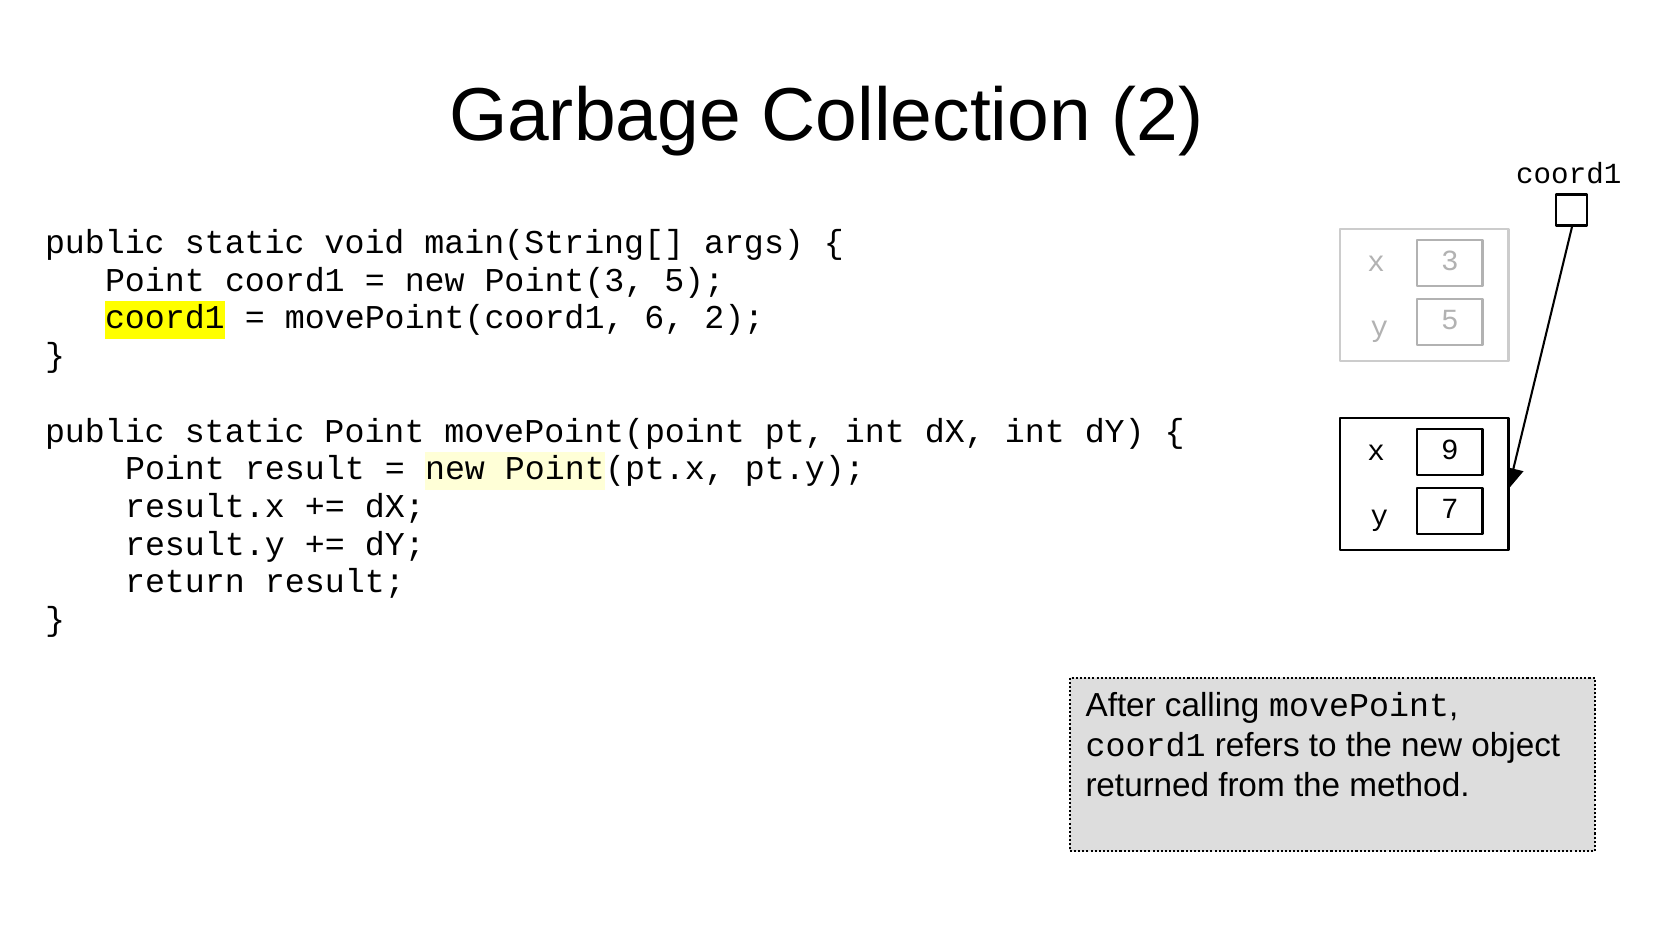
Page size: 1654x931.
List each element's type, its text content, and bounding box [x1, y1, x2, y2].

text_box coord1 [1501, 151, 1637, 200]
text_box 3 [1417, 239, 1483, 287]
text_box y [1355, 493, 1405, 542]
text_box x [1352, 239, 1401, 288]
text_box [1339, 417, 1509, 550]
text_box x [1352, 428, 1401, 477]
text_box 9 [1417, 428, 1483, 476]
text_box [1339, 228, 1509, 361]
text_box After calling movePoint, coord1 refers to the new object returned from the method. [1069, 677, 1595, 852]
text_box y [1355, 304, 1405, 353]
title Garbage Collection (2) [82, 37, 1571, 193]
text_box 5 [1417, 298, 1483, 346]
text_box [1555, 200, 1587, 226]
text_box public static void main(String[] args) { Point coord1 = new Point(3, 5); coord1 = movePoint(coord1, 6, 2); } public static Point movePoint(point pt, int dX, int dY) { Point result = new Point(pt.x, pt.y); result.x += dX; result.y += dY; return result; } [30, 218, 1200, 649]
text_box 7 [1417, 487, 1483, 535]
